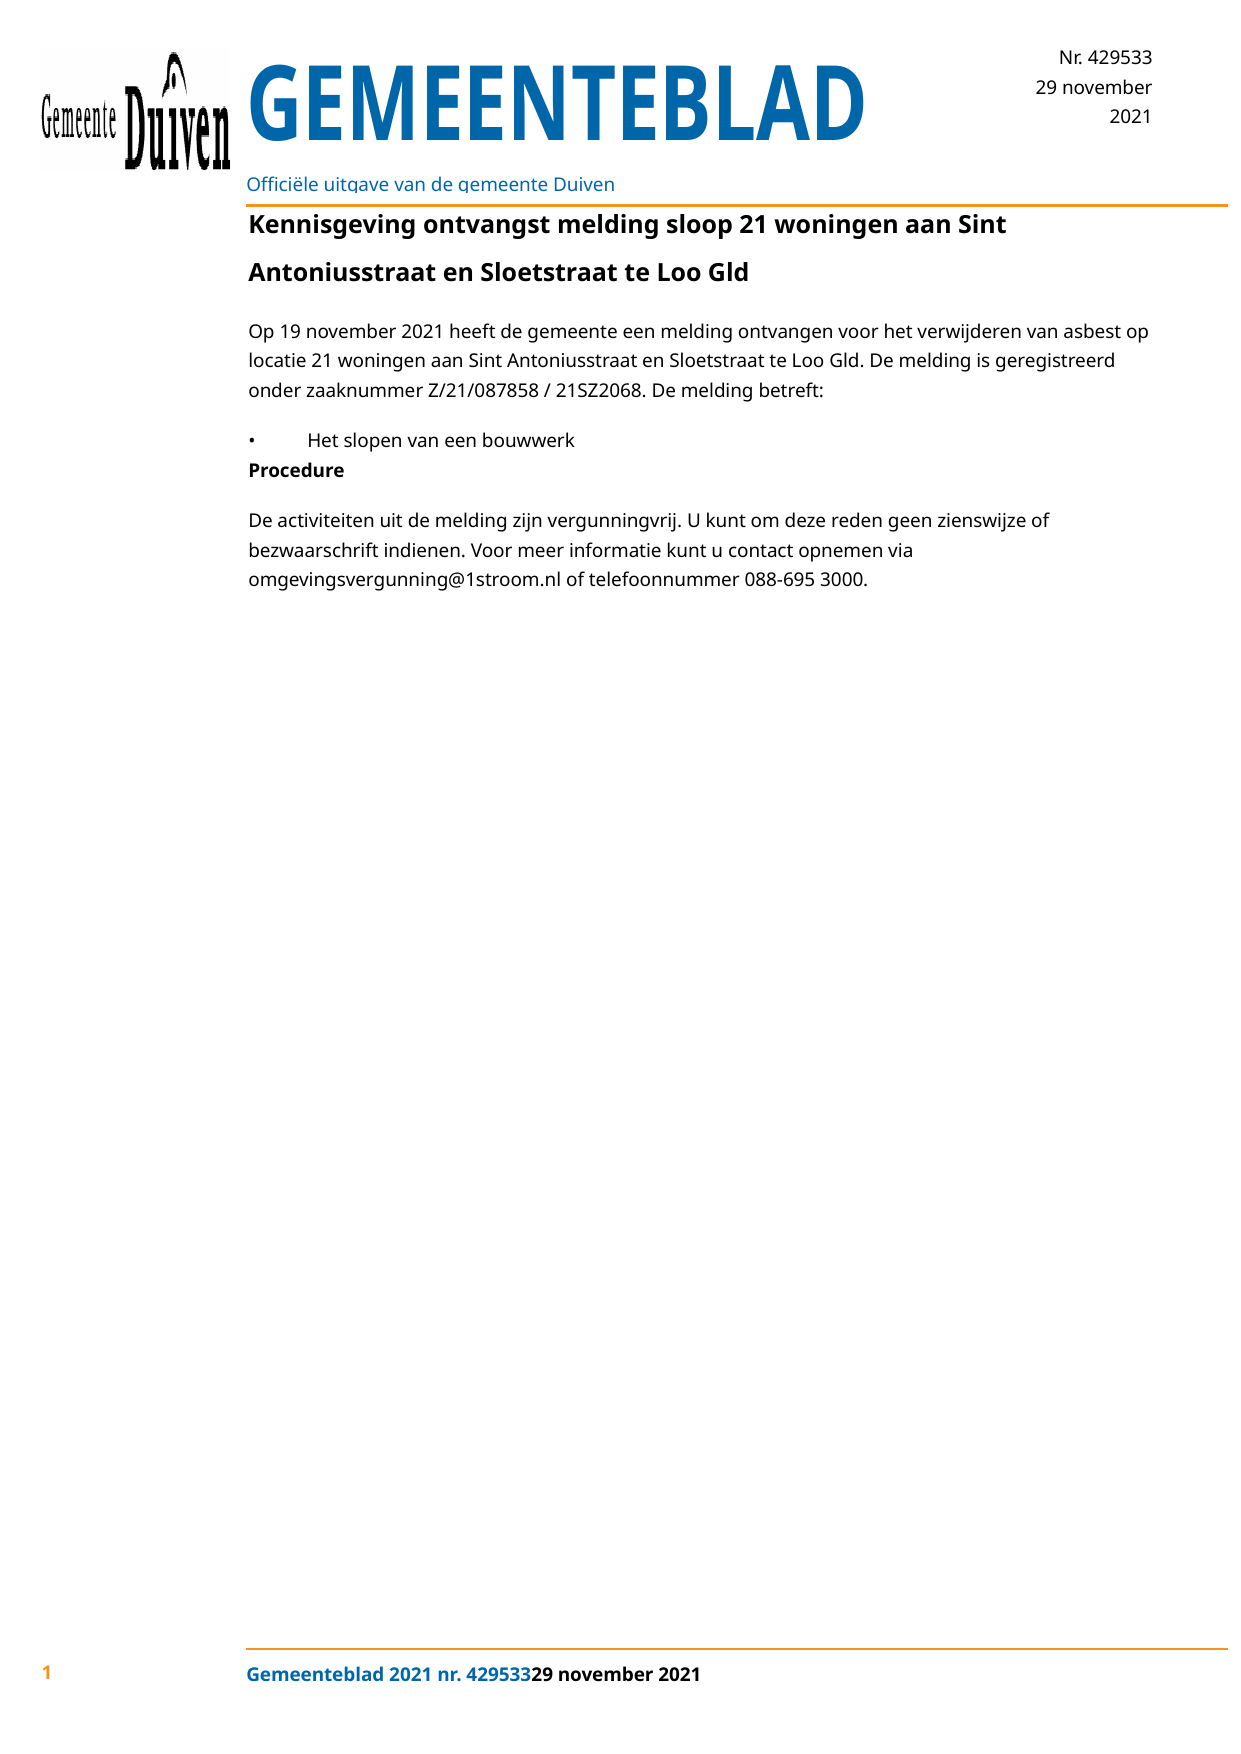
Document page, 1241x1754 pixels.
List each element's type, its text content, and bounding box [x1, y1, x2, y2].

text Kennisgeving ontvangst melding sloop 21 woningen aan Sint Antoniusstraat en Sloetstraat te Loo Gld [248, 207, 1152, 288]
text De activiteiten uit de melding zijn vergunningvrij. U kunt om deze reden geen zienswijze of bezwaarschrift indienen. Voor meer informatie kunt u contact opnemen via omgevingsvergunning@1stroom.nl of telefoonnummer 088-695 3000. [248, 507, 1152, 592]
list Het slopen van een bouwwerk [248, 427, 1152, 453]
picture [41, 47, 231, 172]
text Op 19 november 2021 heeft de gemeente een melding ontvangen voor het verwijderen van asbest op locatie 21 woningen aan Sint Antoniusstraat en Sloetstraat te Loo Gld. De melding is geregistreerd onder zaaknummer Z/21/087858 / 21SZ2068. De melding betreft: [248, 318, 1152, 403]
text Procedure [248, 457, 1152, 483]
